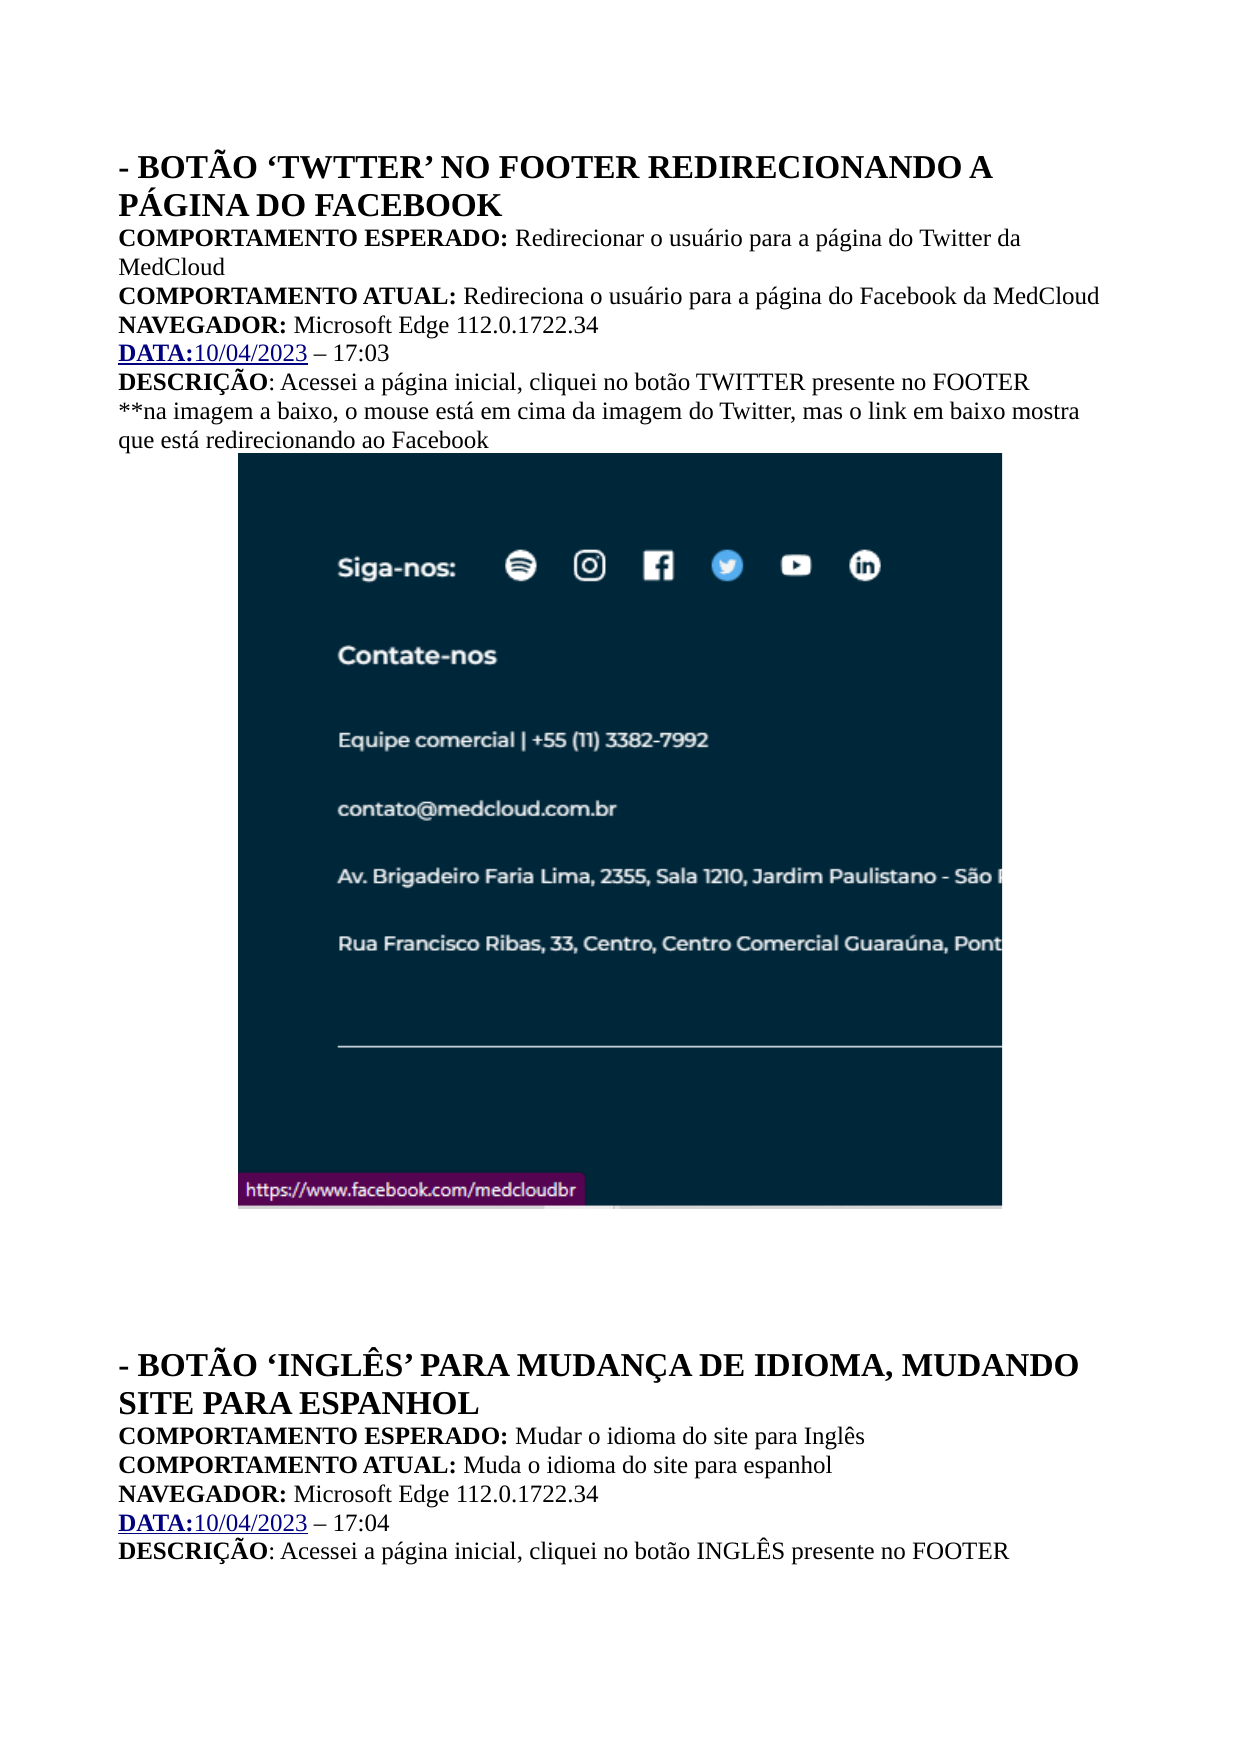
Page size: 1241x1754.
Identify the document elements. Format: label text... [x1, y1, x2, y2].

picture [662, 937, 732, 952]
picture [574, 550, 605, 581]
picture [340, 937, 377, 950]
text - BOTÃO ‘TWTTER’ NO FOOTER REDIRECIONANDO A PÁGINA DO FACEBOOK [118, 147, 1122, 223]
text DESCRIÇÃO: Acessei a página inicial, cliquei no botão TWITTER presente no FOOTER [118, 367, 1122, 396]
picture [643, 550, 674, 581]
picture [487, 935, 546, 953]
picture [374, 868, 480, 888]
text COMPORTAMENTO ESPERADO: Mudar o idioma do site para Inglês [118, 1421, 1122, 1450]
picture [238, 1173, 1003, 1209]
picture [606, 733, 653, 748]
text DATA:10/04/2023 – 17:03 [118, 338, 1122, 367]
picture [737, 935, 838, 951]
text - BOTÃO ‘INGLÊS’ PARA MUDANÇA DE IDIOMA, MUDANDO SITE PARA ESPANHOL [118, 1345, 1122, 1421]
picture [338, 646, 497, 665]
picture [845, 937, 930, 952]
picture [753, 868, 823, 884]
text DESCRIÇÃO: Acessei a página inicial, cliquei no botão INGLÊS presente no FOOTER [118, 1536, 1122, 1565]
picture [362, 563, 455, 582]
picture [543, 733, 566, 748]
picture [340, 732, 410, 751]
picture [485, 868, 533, 883]
picture [933, 940, 948, 953]
text DATA:10/04/2023 – 17:04 [118, 1508, 1122, 1536]
picture [660, 733, 708, 748]
picture [521, 732, 525, 751]
picture [338, 556, 359, 578]
picture [584, 937, 657, 953]
picture [781, 555, 812, 576]
picture [338, 800, 539, 820]
picture [505, 550, 536, 581]
text NAVEGADOR: Microsoft Edge 112.0.1722.34 [118, 1479, 1122, 1508]
picture [541, 868, 595, 886]
picture [385, 935, 480, 950]
picture [829, 868, 937, 883]
picture [337, 869, 364, 883]
text NAVEGADOR: Microsoft Edge 112.0.1722.34 [118, 310, 1122, 338]
picture [533, 735, 542, 745]
text COMPORTAMENTO ESPERADO: Redirecionar o usuário para a página do Twitter da MedCloud [118, 223, 1122, 281]
picture [955, 868, 992, 884]
picture [601, 869, 650, 886]
picture [998, 869, 1003, 883]
picture [550, 937, 578, 953]
text COMPORTAMENTO ATUAL: Redireciona o usuário para a página do Facebook da MedCloud [118, 281, 1122, 310]
picture [712, 550, 743, 581]
picture [573, 732, 599, 751]
picture [415, 732, 514, 747]
picture [703, 869, 747, 886]
picture [542, 800, 617, 816]
picture [656, 868, 697, 884]
picture [850, 550, 880, 581]
text **na imagem a baixo, o mouse está em cima da imagem do Twitter, mas o link em baixo mostra que está redirecionando ao Facebook [118, 396, 1122, 453]
text COMPORTAMENTO ATUAL: Muda o idioma do site para espanhol [118, 1450, 1122, 1479]
picture [955, 937, 1003, 950]
